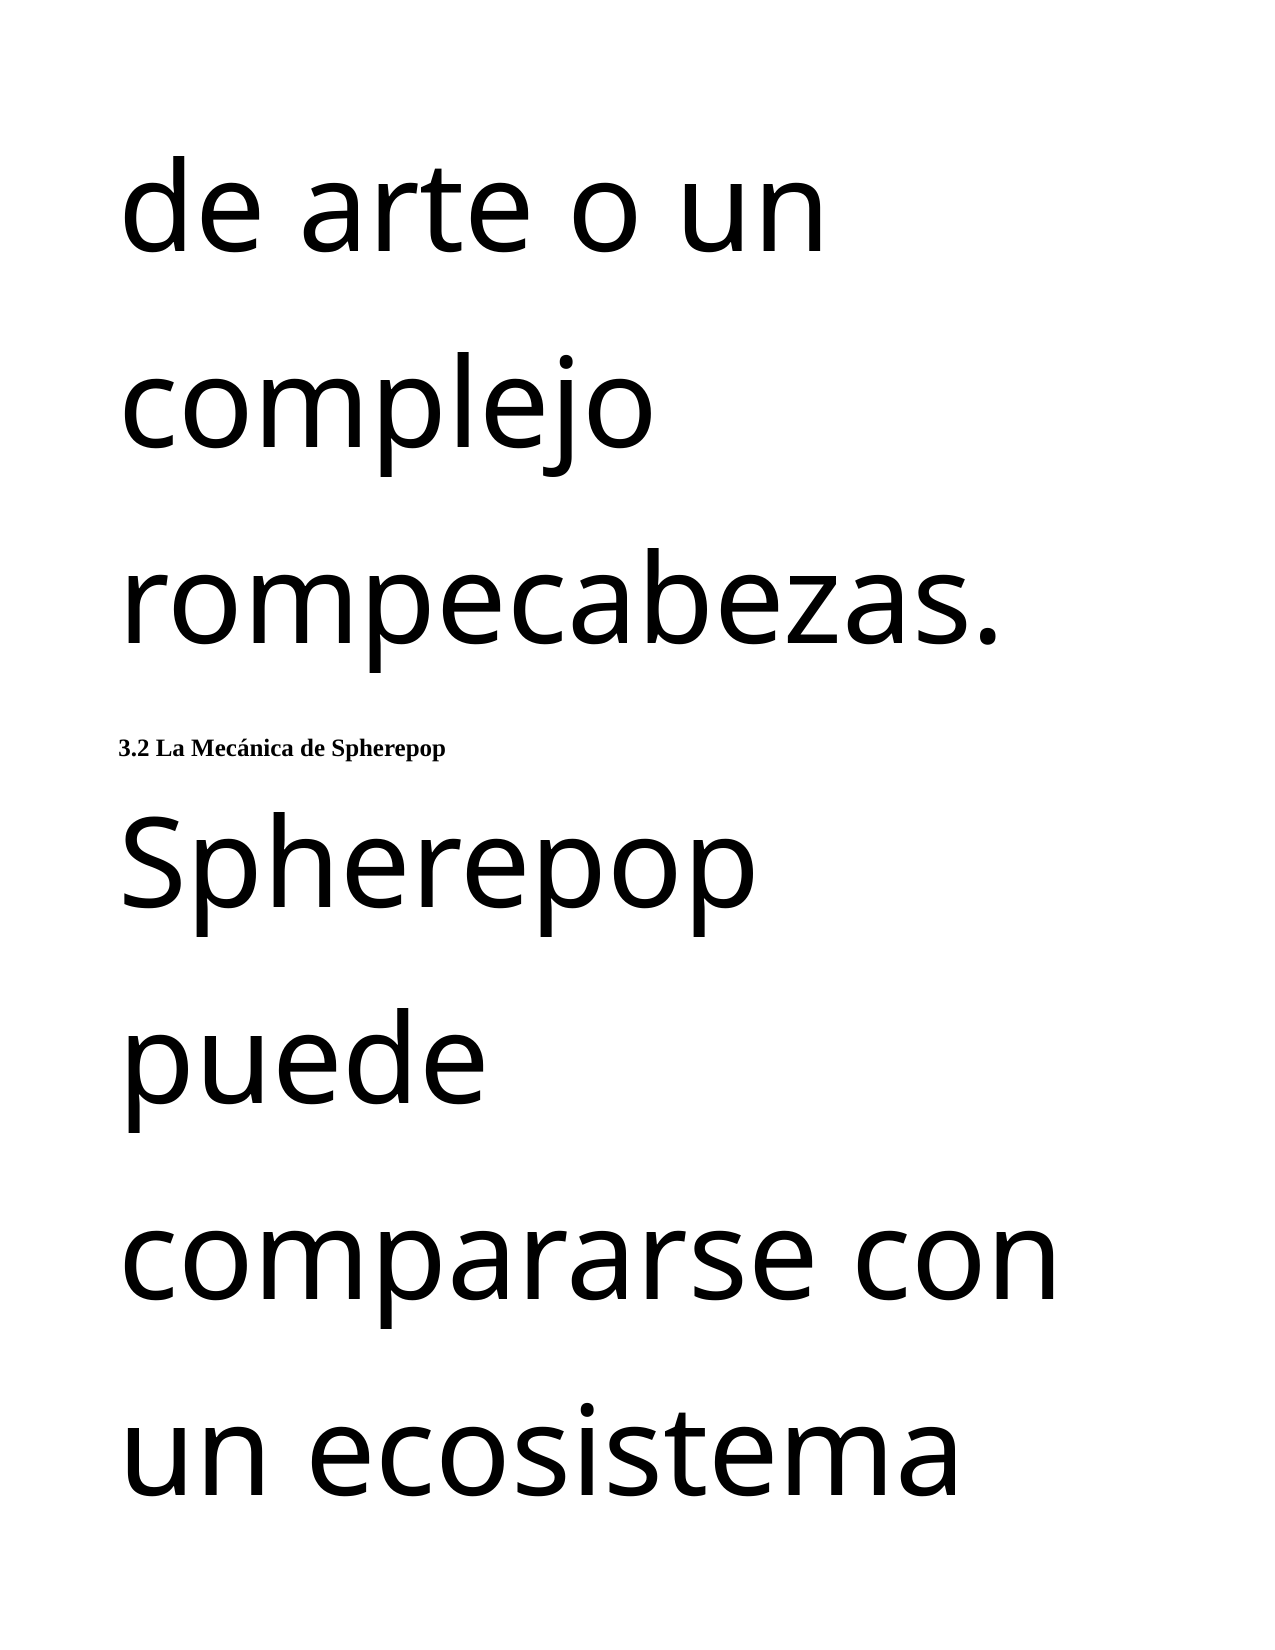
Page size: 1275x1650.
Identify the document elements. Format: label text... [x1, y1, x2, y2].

text Spherepop puede compararse con un ecosistema [118, 774, 1157, 1532]
text de arte o un complejo rompecabezas. [118, 118, 1157, 680]
subtitle 3.2 La Mecánica de Spherepop [118, 733, 1157, 761]
